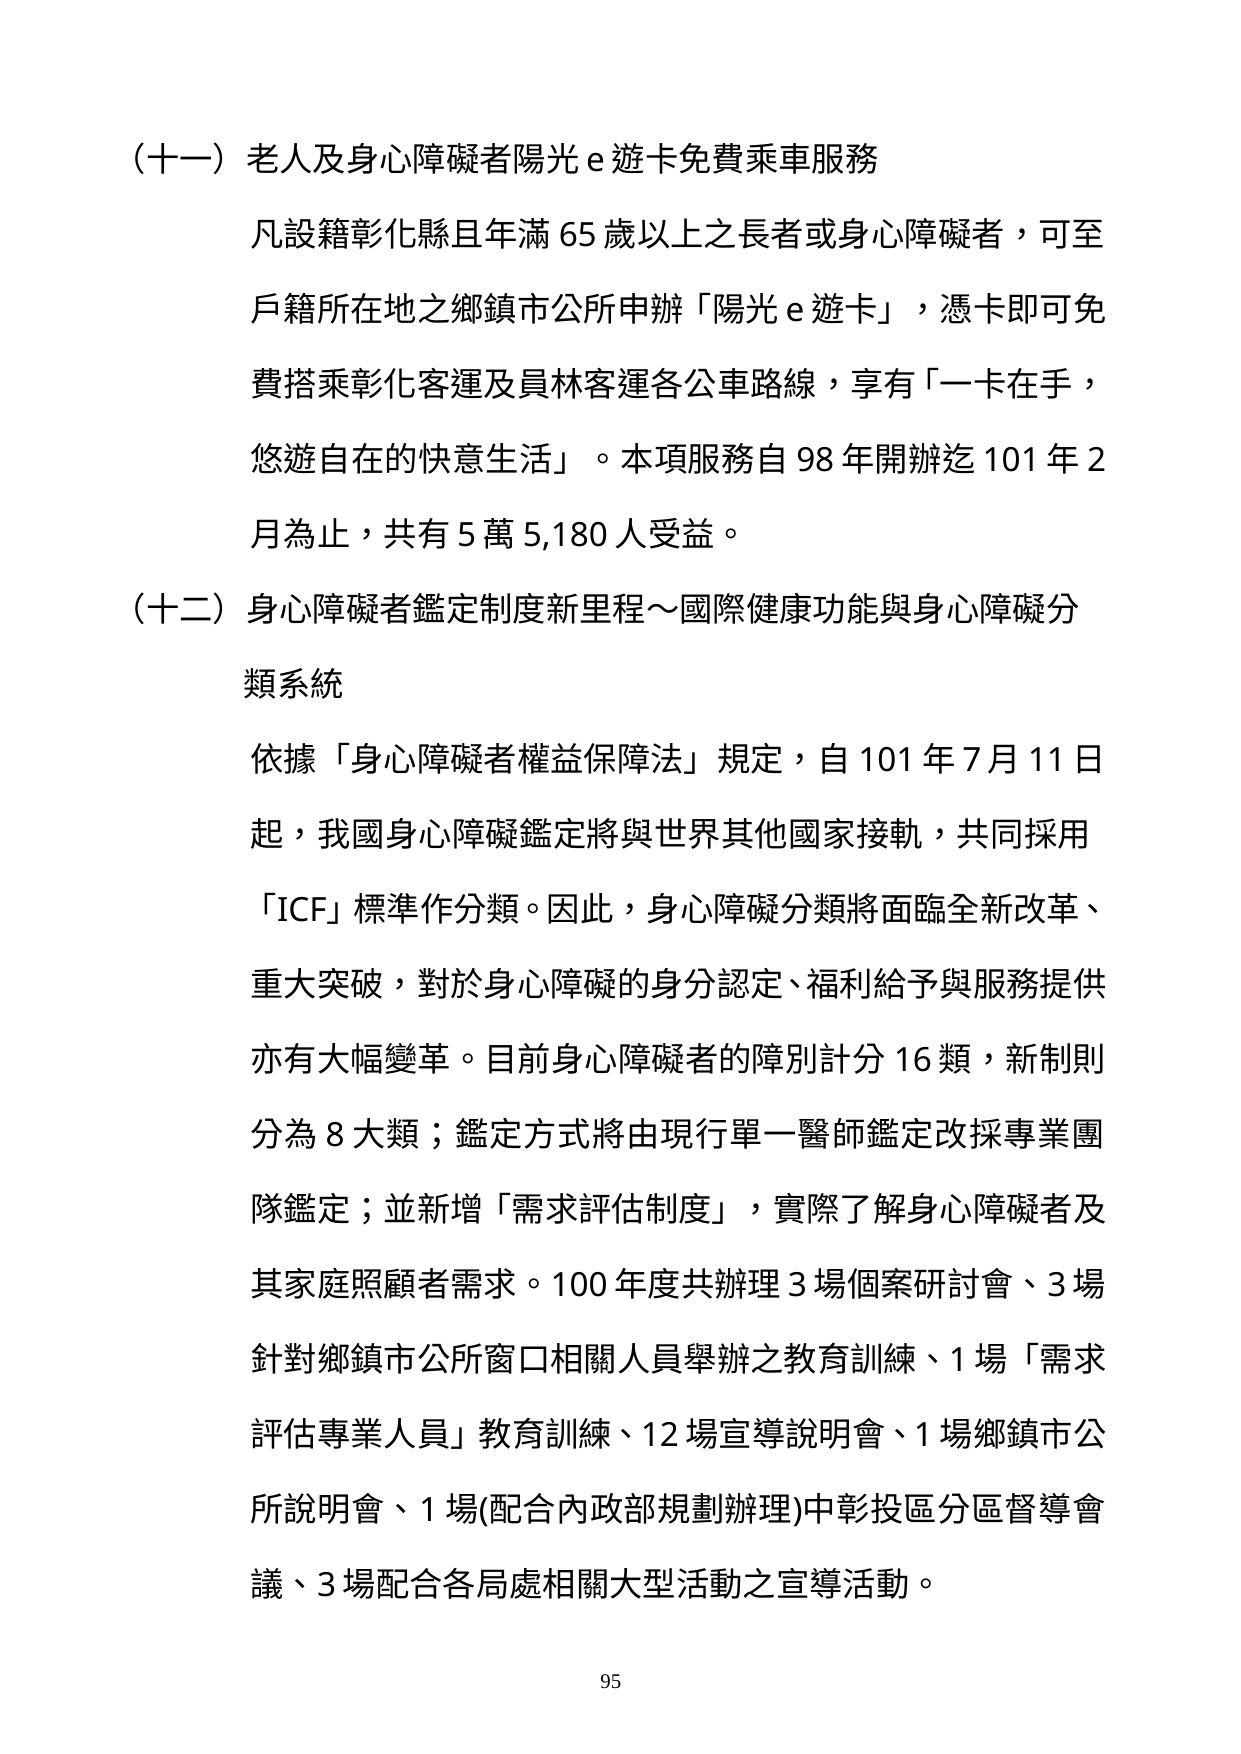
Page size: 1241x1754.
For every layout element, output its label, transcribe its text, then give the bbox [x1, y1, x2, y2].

text （十二）身心障礙者鑑定制度新里程～國際健康功能與身心障礙分類系統 [112, 570, 1106, 720]
text 依據「身心障礙者權益保障法」規定，自101年7月11日起，我國身心障礙鑑定將與世界其他國家接軌，共同採用「ICF」標準作分類。因此，身心障礙分類將面臨全新改革、重大突破，對於身心障礙的身分認定、福利給予與服務提供亦有大幅變革。目前身心障礙者的障別計分16類，新制則分為8大類；鑑定方式將由現行單一醫師鑑定改採專業團隊鑑定；並新增「需求評估制度」，實際了解身心障礙者及其家庭照顧者需求。100年度共辦理3場個案研討會、3場針對鄉鎮市公所窗口相關人員舉辦之教育訓練、1場「需求評估專業人員」教育訓練、12場宣導說明會、1場鄉鎮市公所說明會、1場(配合內政部規劃辦理)中彰投區分區督導會議、3場配合各局處相關大型活動之宣導活動。 [250, 720, 1106, 1620]
text （十一）老人及身心障礙者陽光e遊卡免費乘車服務 [112, 120, 1106, 195]
text 凡設籍彰化縣且年滿65歲以上之長者或身心障礙者，可至戶籍所在地之鄉鎮市公所申辦「陽光e遊卡」，憑卡即可免費搭乘彰化客運及員林客運各公車路線，享有「一卡在手，悠遊自在的快意生活」。本項服務自98年開辦迄101年2月為止，共有5萬5,180人受益。 [250, 195, 1106, 570]
